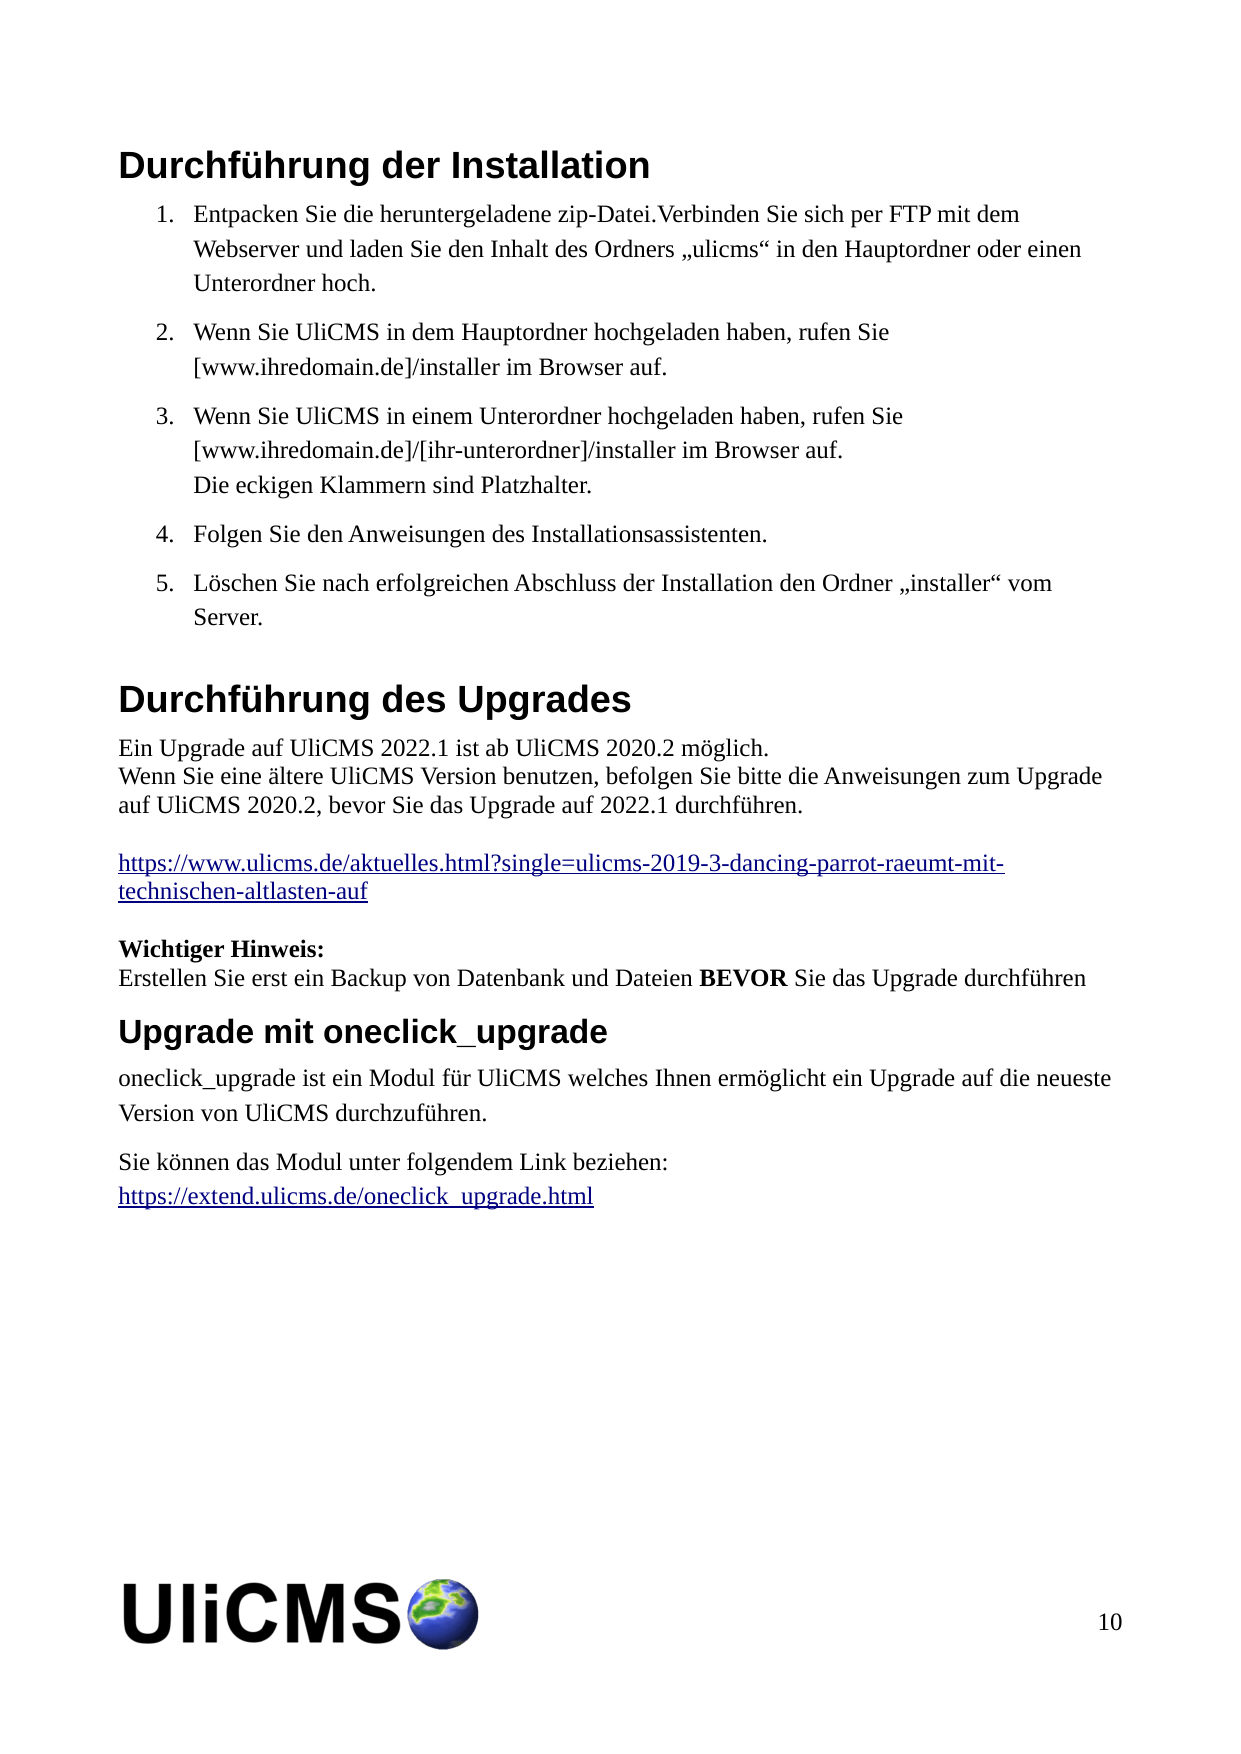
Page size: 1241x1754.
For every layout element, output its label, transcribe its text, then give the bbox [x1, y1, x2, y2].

text Sie können das Modul unter folgendem Link beziehen: https://extend.ulicms.de/oneclick_upgrade.html [118, 1147, 1122, 1210]
subtitle Durchführung der Installation [118, 143, 1122, 187]
text oneclick_upgrade ist ein Modul für UliCMS welches Ihnen ermöglicht ein Upgrade auf die neueste Version von UliCMS durchzuführen. [118, 1063, 1122, 1127]
subtitle Durchführung des Upgrades [118, 676, 1122, 720]
text https://www.ulicms.de/aktuelles.html?single=ulicms-2019-3-dancing-parrot-raeumt-mit-technischen-altlasten-auf [118, 848, 1122, 905]
list Wenn Sie UliCMS in dem Hauptordner hochgeladen haben, rufen Sie [www.ihredomain.de]/installer im Browser auf. [156, 317, 1122, 381]
list Folgen Sie den Anweisungen des Installationsassistenten. [156, 519, 1122, 548]
list Entpacken Sie die heruntergeladene zip-Datei.Verbinden Sie sich per FTP mit dem Webserver und laden Sie den Inhalt des Ordners „ulicms“ in den Hauptordner oder einen Unterordner hoch. [156, 199, 1122, 297]
subtitle Upgrade mit oneclick_upgrade [118, 1012, 1122, 1051]
text Erstellen Sie erst ein Backup von Datenbank und Dateien BEVOR Sie das Upgrade durchführen [118, 963, 1122, 991]
list Löschen Sie nach erfolgreichen Abschluss der Installation den Ordner „installer“ vom Server. [156, 568, 1122, 631]
text Wichtiger Hinweis: [118, 934, 1122, 963]
list Wenn Sie UliCMS in einem Unterordner hochgeladen haben, rufen Sie [www.ihredomain.de]/[ihr-unterordner]/installer im Browser auf. Die eckigen Klammern sind Platzhalter. [156, 401, 1122, 498]
text Ein Upgrade auf UliCMS 2022.1 ist ab UliCMS 2020.2 möglich. Wenn Sie eine ältere UliCMS Version benutzen, befolgen Sie bitte die Anweisungen zum Upgrade auf UliCMS 2020.2, bevor Sie das Upgrade auf 2022.1 durchführen. [118, 733, 1122, 819]
picture [118, 1578, 479, 1652]
